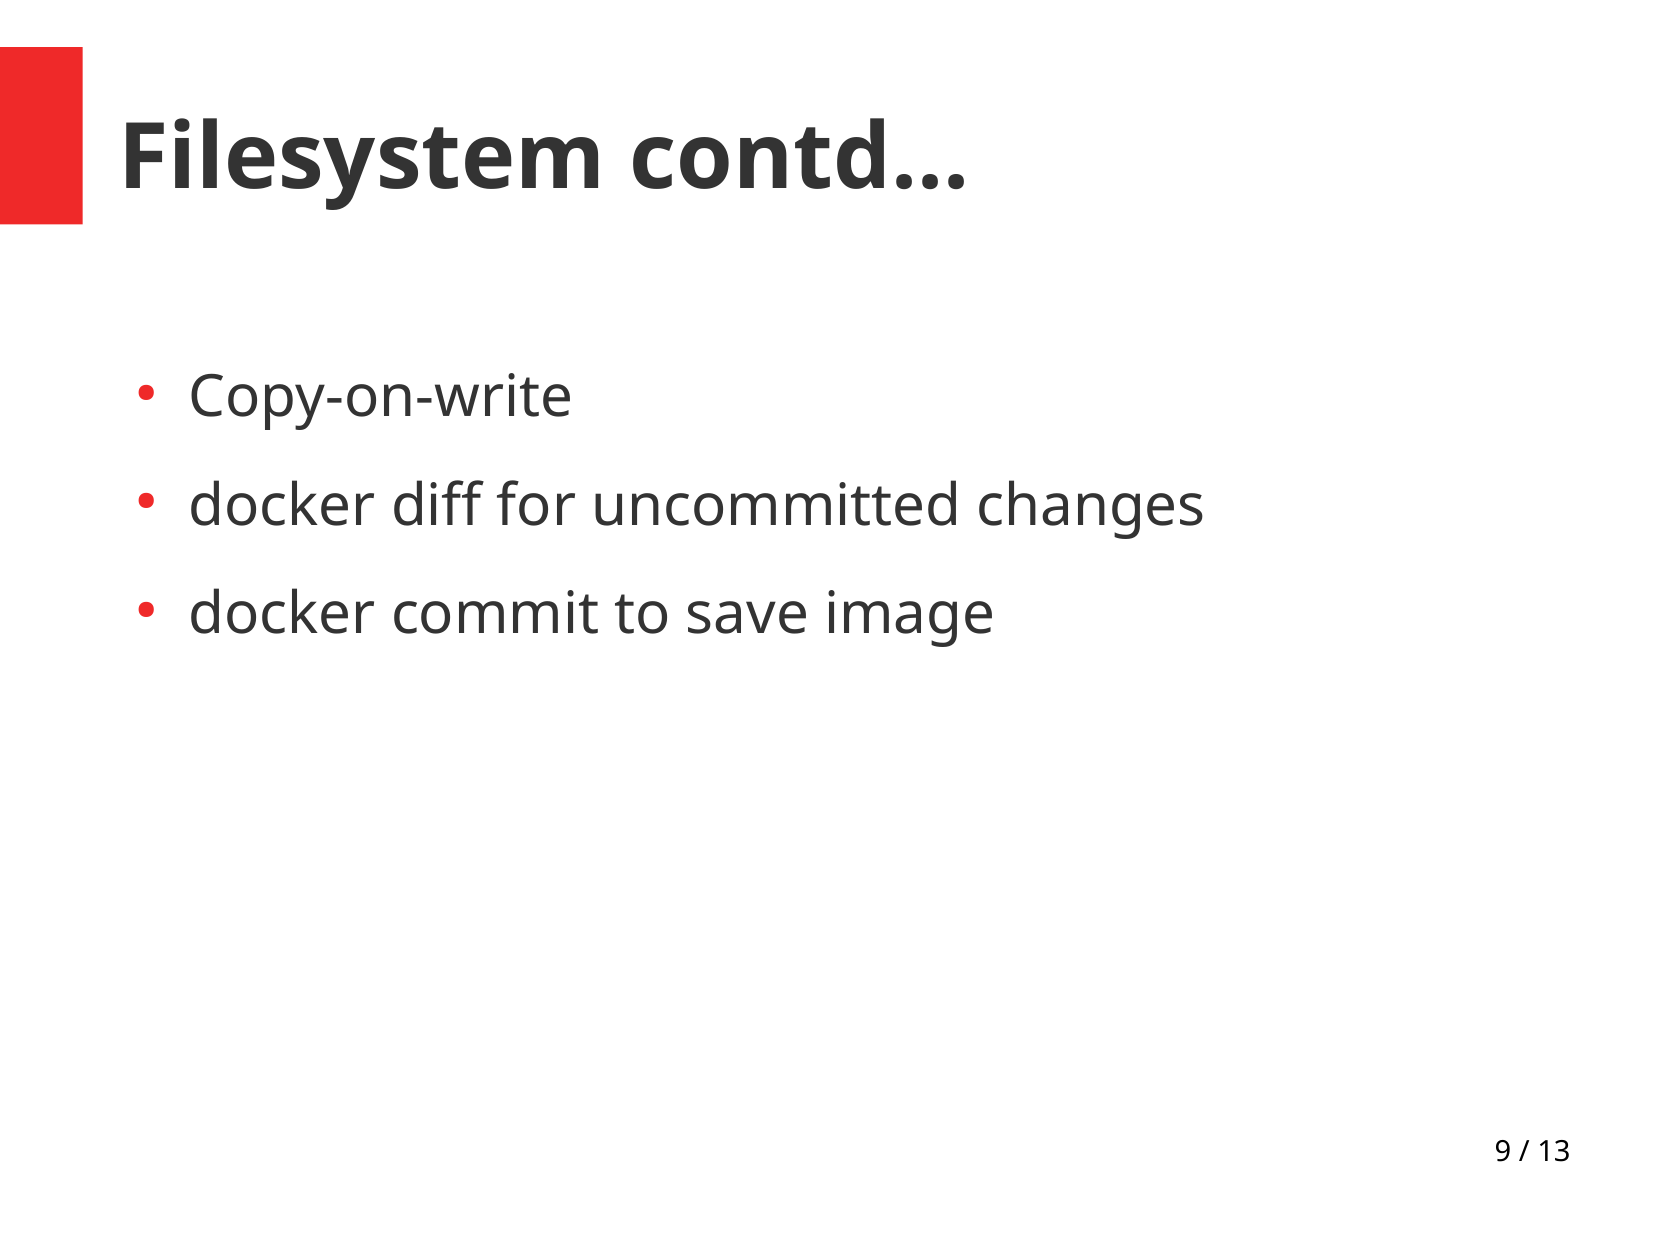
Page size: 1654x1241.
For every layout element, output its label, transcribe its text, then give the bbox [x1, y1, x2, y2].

list Copy-on-write docker diff for uncommitted changes docker commit to save image [118, 354, 1536, 1074]
title Filesystem contd... [118, 49, 1571, 257]
